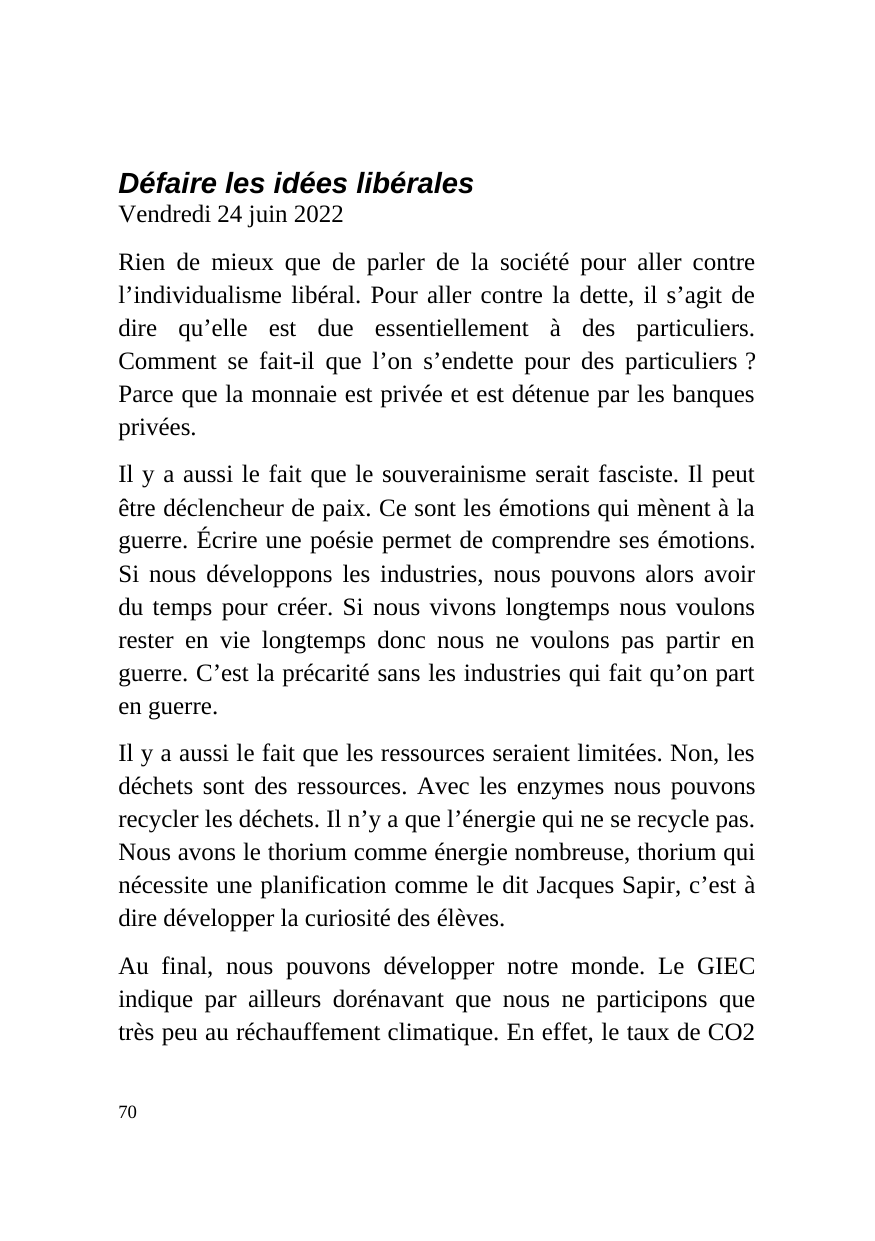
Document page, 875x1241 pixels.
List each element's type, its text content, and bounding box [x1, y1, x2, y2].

text Au final, nous pouvons développer notre monde. Le GIEC indique par ailleurs dorénavant que nous ne participons que très peu au réchauffement climatique. En effet, le taux de CO2 [118, 951, 756, 1046]
text Vendredi 24 juin 2022 [118, 199, 756, 228]
text Rien de mieux que de parler de la société pour aller contre l’individualisme libéral. Pour aller contre la dette, il s’agit de dire qu’elle est due essentiellement à des particuliers. Comment se fait-il que l’on s’endette pour des particuliers ? Parce que la monnaie est privée et est détenue par les banques privées. [118, 247, 756, 441]
text Il y a aussi le fait que le souverainisme serait fasciste. Il peut être déclencheur de paix. Ce sont les émotions qui mènent à la guerre. Écrire une poésie permet de comprendre ses émotions. Si nous développons les industries, nous pouvons alors avoir du temps pour créer. Si nous vivons longtemps nous voulons rester en vie longtemps donc nous ne voulons pas partir en guerre. C’est la précarité sans les industries qui fait qu’on part en guerre. [118, 459, 756, 719]
subtitle Défaire les idées libérales [118, 166, 756, 199]
text Il y a aussi le fait que les ressources seraient limitées. Non, les déchets sont des ressources. Avec les enzymes nous pouvons recycler les déchets. Il n’y a que l’énergie qui ne se recycle pas. Nous avons le thorium comme énergie nombreuse, thorium qui nécessite une planification comme le dit Jacques Sapir, c’est à dire développer la curiosité des élèves. [118, 738, 756, 932]
